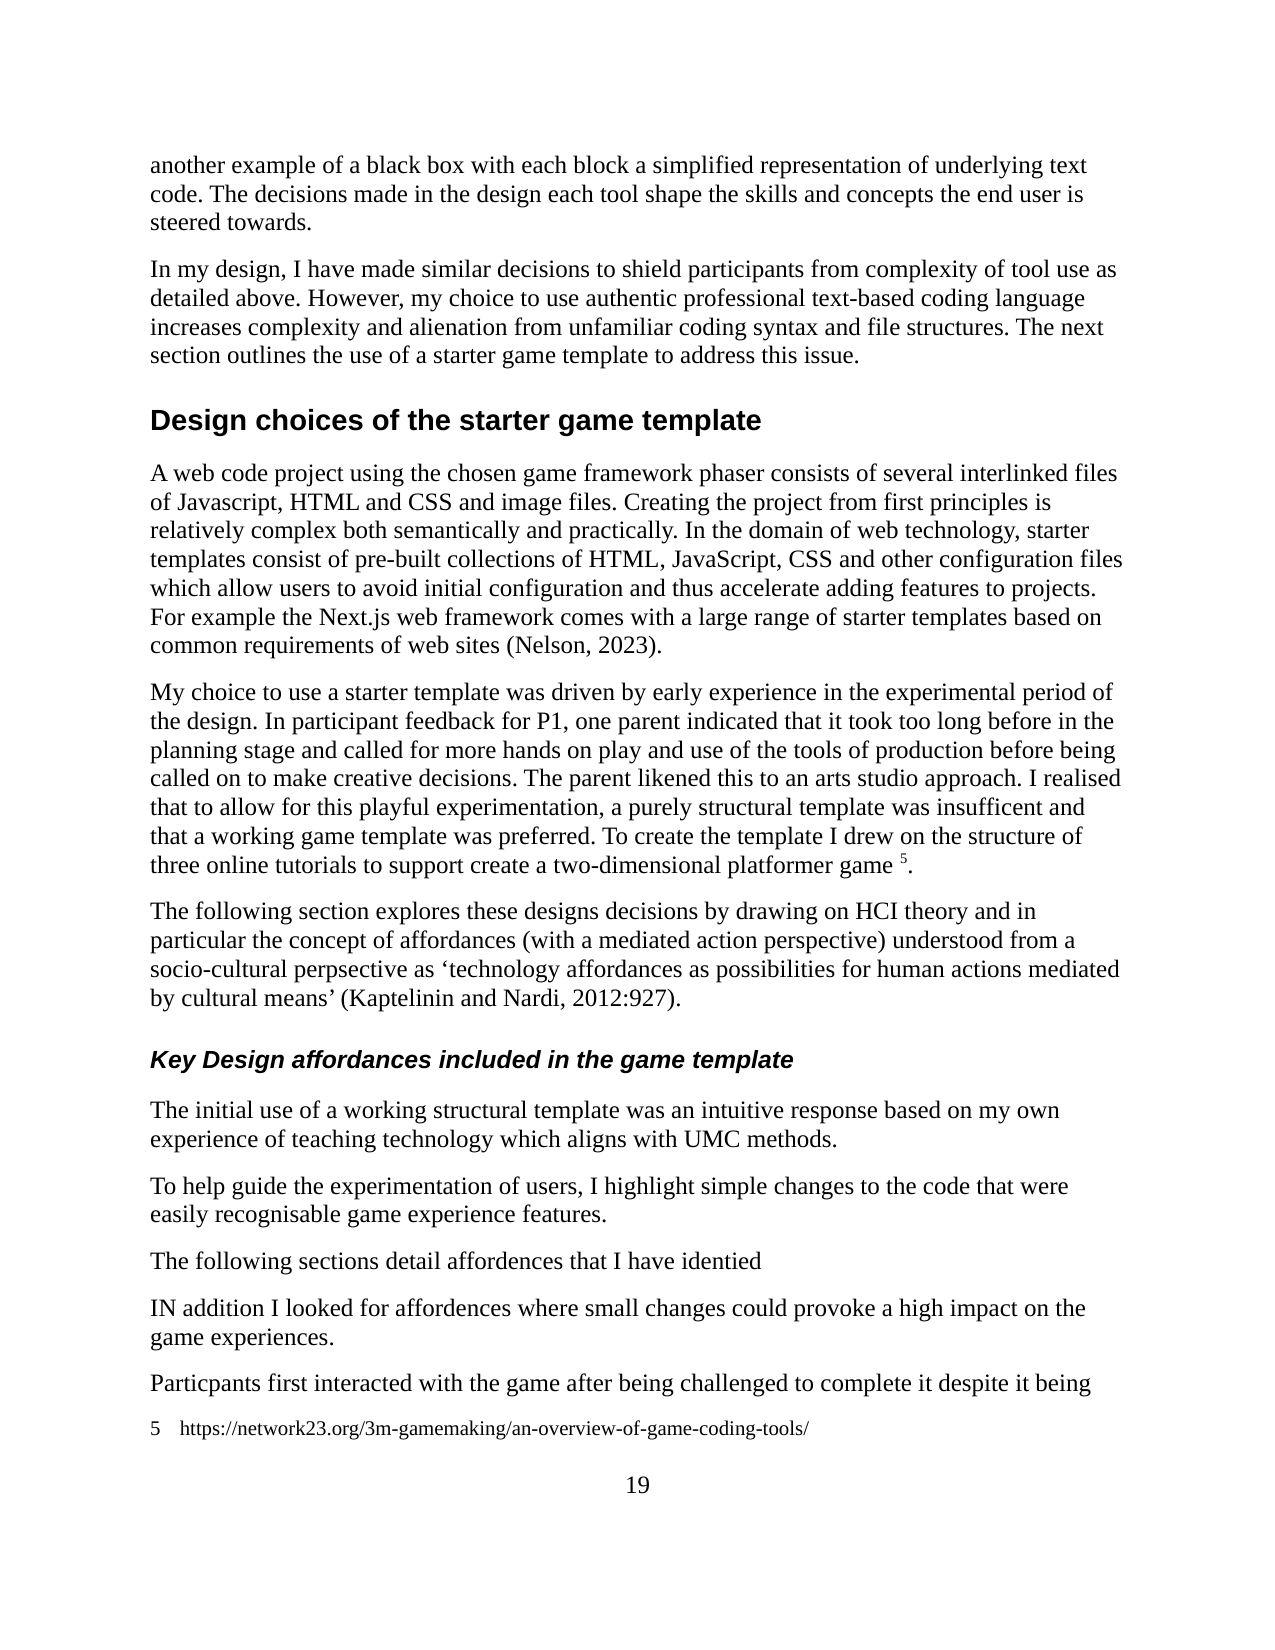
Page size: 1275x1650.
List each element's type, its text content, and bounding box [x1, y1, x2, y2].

text The following sections detail affordences that I have identied [150, 1246, 1125, 1275]
text The initial use of a working structural template was an intuitive response based on my own experience of teaching technology which aligns with UMC methods. [150, 1095, 1125, 1153]
text In my design, I have made similar decisions to shield participants from complexity of tool use as detailed above. However, my choice to use authentic professional text-based coding language increases complexity and alienation from unfamiliar coding syntax and file structures. The next section outlines the use of a starter game template to address this issue. [150, 254, 1125, 369]
text IN addition I looked for affordences where small changes could provoke a high impact on the game experiences. [150, 1293, 1125, 1350]
text another example of a black box with each block a simplified representation of underlying text code. The decisions made in the design each tool shape the skills and concepts the end user is steered towards. [150, 150, 1125, 236]
text The following section explores these designs decisions by drawing on HCI theory and in particular the concept of affordances (with a mediated action perspective) understood from a socio-cultural perpsective as ‘technology affordances as possibilities for human actions mediated by cultural means’ (Kaptelinin and Nardi, 2012:927). [150, 896, 1125, 1011]
text Particpants first interacted with the game after being challenged to complete it despite it being [150, 1368, 1125, 1397]
text My choice to use a starter template was driven by early experience in the experimental period of the design. In participant feedback for P1, one parent indicated that it took too long before in the planning stage and called for more hands on play and use of the tools of production before being called on to make creative decisions. The parent likened this to an arts studio approach. I realised that to allow for this playful experimentation, a purely structural template was insufficent and that a working game template was preferred. To create the template I drew on the structure of three online tutorials to support create a two-dimensional platformer game . [150, 677, 1125, 878]
text https://network23.org/3m-gamemaking/an-overview-of-game-coding-tools/ [150, 1416, 1125, 1440]
subtitle Design choices of the starter game template [150, 403, 1125, 437]
text To help guide the experimentation of users, I highlight simple changes to the code that were easily recognisable game experience features. [150, 1171, 1125, 1228]
subtitle Key Design affordances included in the game template [150, 1045, 1125, 1074]
text A web code project using the chosen game framework phaser consists of several interlinked files of Javascript, HTML and CSS and image files. Creating the project from first principles is relatively complex both semantically and practically. In the domain of web technology, starter templates consist of pre-built collections of HTML, JavaScript, CSS and other configuration files which allow users to avoid initial configuration and thus accelerate adding features to projects. For example the Next.js web framework comes with a large range of starter templates based on common requirements of web sites (Nelson, 2023). [150, 458, 1125, 659]
